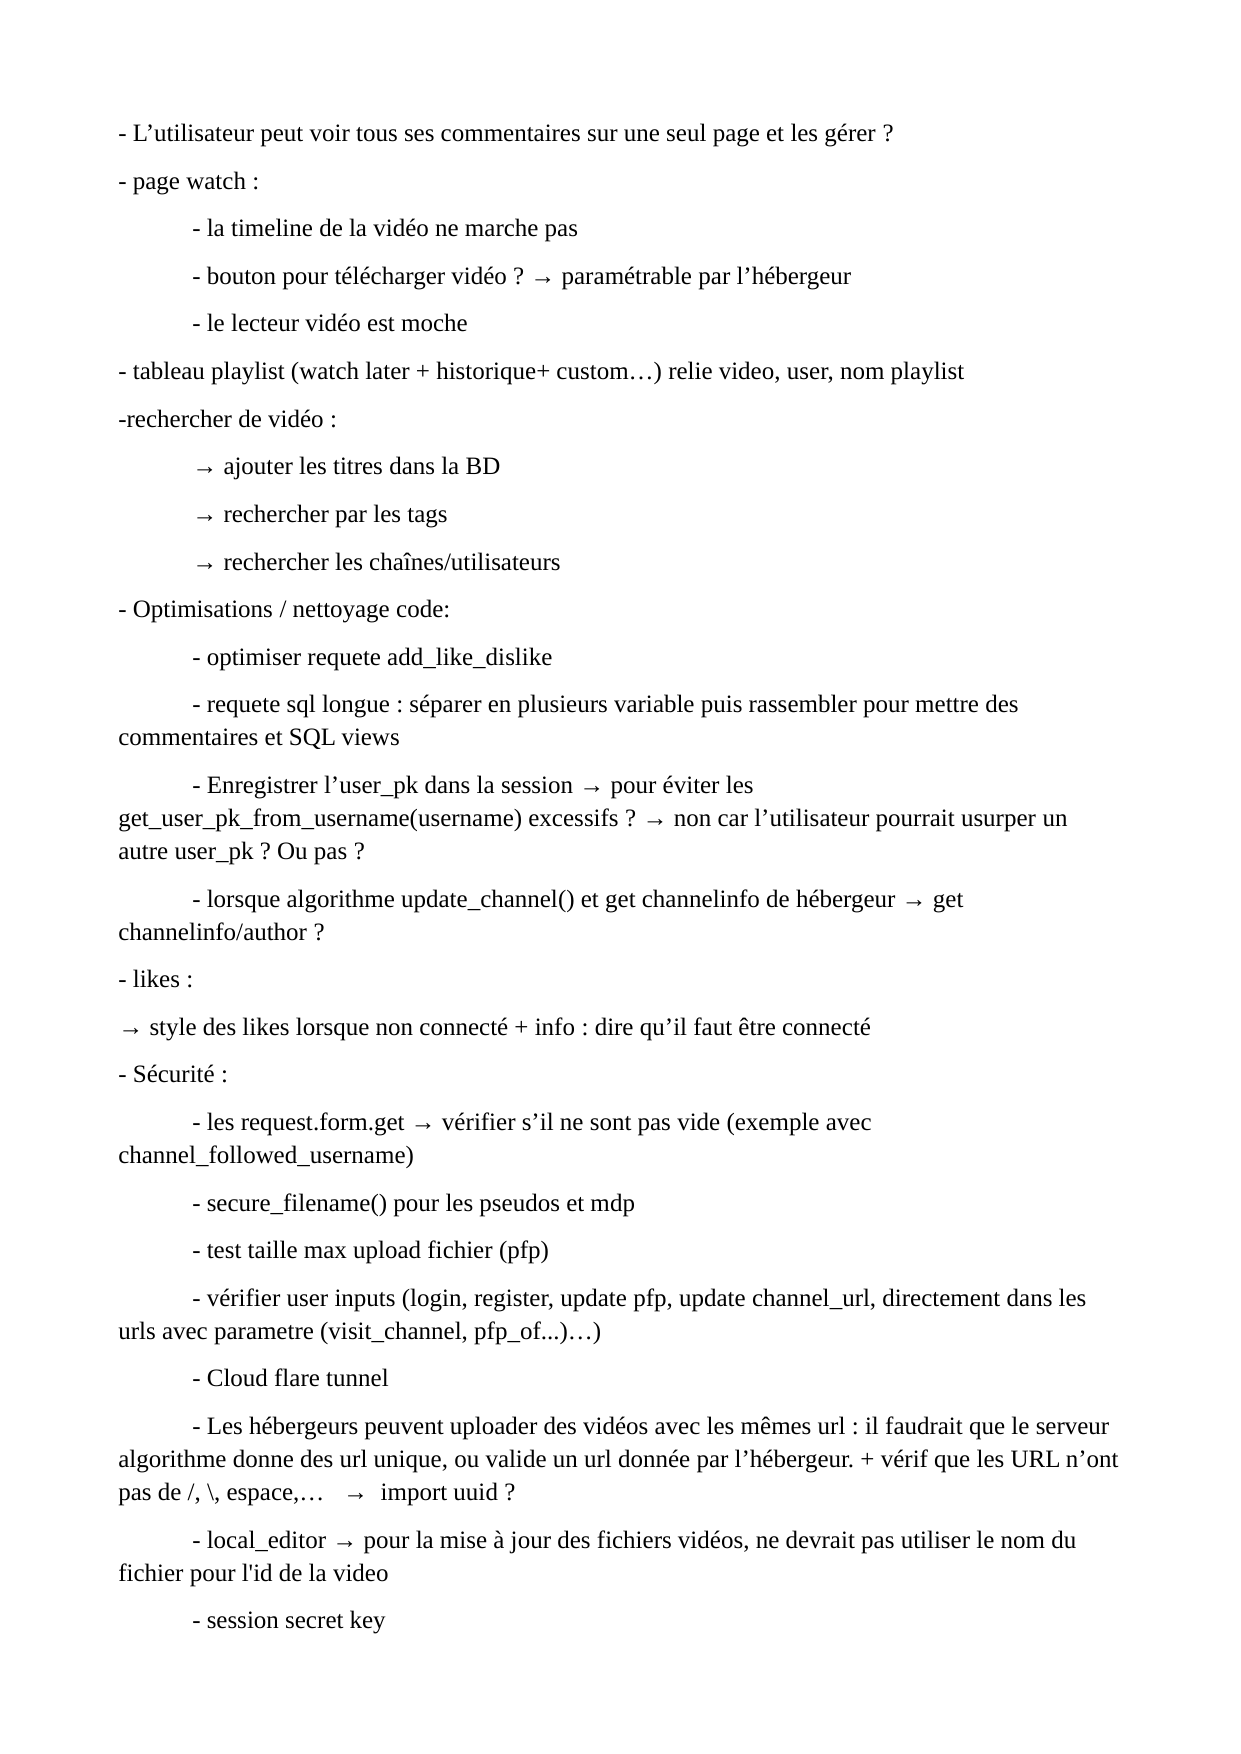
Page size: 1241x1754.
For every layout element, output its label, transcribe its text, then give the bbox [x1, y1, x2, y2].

text - Cloud flare tunnel [118, 1363, 1122, 1392]
text - requete sql longue : séparer en plusieurs variable puis rassembler pour mettre des commentaires et SQL views [118, 689, 1122, 751]
text - bouton pour télécharger vidéo ? → paramétrable par l’hébergeur [118, 261, 1122, 290]
text - Les hébergeurs peuvent uploader des vidéos avec les mêmes url : il faudrait que le serveur algorithme donne des url unique, ou valide un url donnée par l’hébergeur. + vérif que les URL n’ont pas de /, \, espace,… → import uuid ? [118, 1411, 1122, 1506]
text - vérifier user inputs (login, register, update pfp, update channel_url, directement dans les urls avec parametre (visit_channel, pfp_of...)…) [118, 1283, 1122, 1345]
text - likes : [118, 964, 1122, 993]
text - local_editor → pour la mise à jour des fichiers vidéos, ne devrait pas utiliser le nom du fichier pour l'id de la video [118, 1525, 1122, 1587]
text -rechercher de vidéo : [118, 404, 1122, 432]
text - Sécurité : [118, 1059, 1122, 1088]
text - test taille max upload fichier (pfp) [118, 1235, 1122, 1264]
text - la timeline de la vidéo ne marche pas [118, 213, 1122, 242]
text → rechercher les chaînes/utilisateurs [118, 547, 1122, 575]
text - Enregistrer l’user_pk dans la session → pour éviter les get_user_pk_from_username(username) excessifs ? → non car l’utilisateur pourrait usurper un autre user_pk ? Ou pas ? [118, 770, 1122, 865]
text - lorsque algorithme update_channel() et get channelinfo de hébergeur → get channelinfo/author ? [118, 884, 1122, 945]
text - page watch : [118, 166, 1122, 194]
text - secure_filename() pour les pseudos et mdp [118, 1188, 1122, 1216]
text - le lecteur vidéo est moche [118, 308, 1122, 337]
text - L’utilisateur peut voir tous ses commentaires sur une seul page et les gérer ? [118, 118, 1122, 147]
text → style des likes lorsque non connecté + info : dire qu’il faut être connecté [118, 1012, 1122, 1041]
text - Optimisations / nettoyage code: [118, 594, 1122, 623]
text - session secret key [118, 1605, 1122, 1634]
text - les request.form.get → vérifier s’il ne sont pas vide (exemple avec channel_followed_username) [118, 1107, 1122, 1169]
text → ajouter les titres dans la BD [118, 451, 1122, 480]
text → rechercher par les tags [118, 499, 1122, 528]
text - tableau playlist (watch later + historique+ custom…) relie video, user, nom playlist [118, 356, 1122, 385]
text - optimiser requete add_like_dislike [118, 642, 1122, 671]
